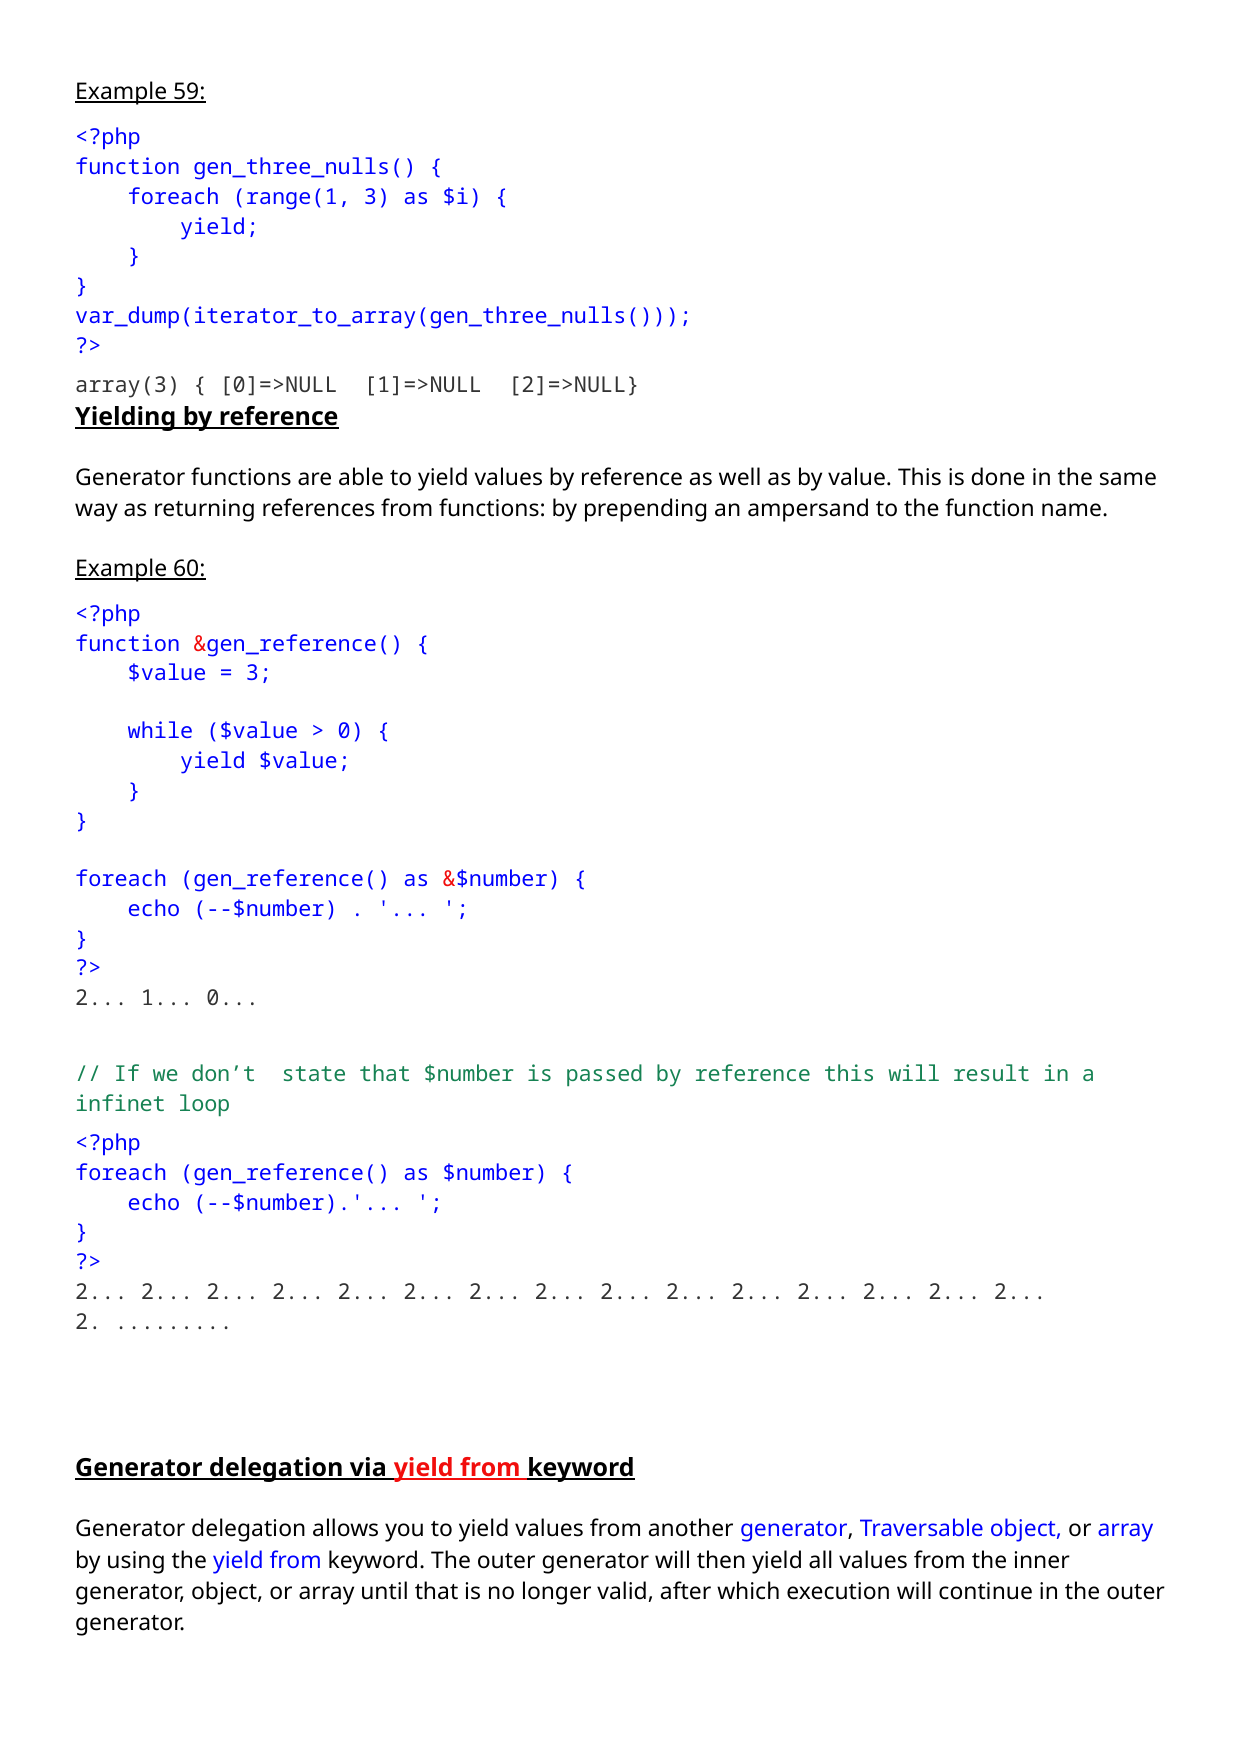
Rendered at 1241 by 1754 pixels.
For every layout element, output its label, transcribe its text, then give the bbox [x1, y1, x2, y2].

text } [75, 1216, 1166, 1246]
text Generator delegation allows you to yield values from another generator, Traversable object, or array by using the yield from keyword. The outer generator will then yield all values from the inner generator, object, or array until that is no longer valid, after which execution will continue in the outer generator. [75, 1512, 1166, 1637]
text while ($value > 0) { [75, 716, 1166, 745]
text <?php [75, 1127, 1166, 1157]
subtitle Yielding by reference [75, 398, 1166, 432]
text 2... 1... 0... [75, 982, 1166, 1012]
text foreach (gen_reference() as &$number) { [75, 863, 1166, 893]
text <?php function gen_three_nulls() { foreach (range(1, 3) as $i) { yield; } } var_dump(iterator_to_array(gen_three_nulls())); ?> [75, 121, 1166, 359]
text // If we don’t state that $number is passed by reference this will result in a infinet loop [75, 1058, 1166, 1118]
text Example 60: [75, 552, 1166, 583]
text ?> [75, 952, 1166, 982]
text array(3) { [0]=>NULL [1]=>NULL [2]=>NULL} [75, 368, 1166, 398]
text } [75, 775, 1166, 805]
subtitle Generator delegation via yield from keyword [75, 1449, 1166, 1484]
text echo (--$number) . '... '; [75, 893, 1166, 923]
text yield $value; [75, 745, 1166, 775]
text Example 59: [75, 75, 1166, 106]
text ?> [75, 1246, 1166, 1276]
text echo (--$number).'... '; [75, 1186, 1166, 1216]
text $value = 3; [75, 657, 1166, 687]
text foreach (gen_reference() as $number) { [75, 1157, 1166, 1186]
text 2... 2... 2... 2... 2... 2... 2... 2... 2... 2... 2... 2... 2... 2... 2... 2. ......... [75, 1276, 1166, 1335]
text } [75, 805, 1166, 835]
text Generator functions are able to yield values by reference as well as by value. This is done in the same way as returning references from functions: by prepending an ampersand to the function name. [75, 461, 1166, 523]
text <?php [75, 598, 1166, 628]
text } [75, 923, 1166, 952]
text function &gen_reference() { [75, 628, 1166, 657]
